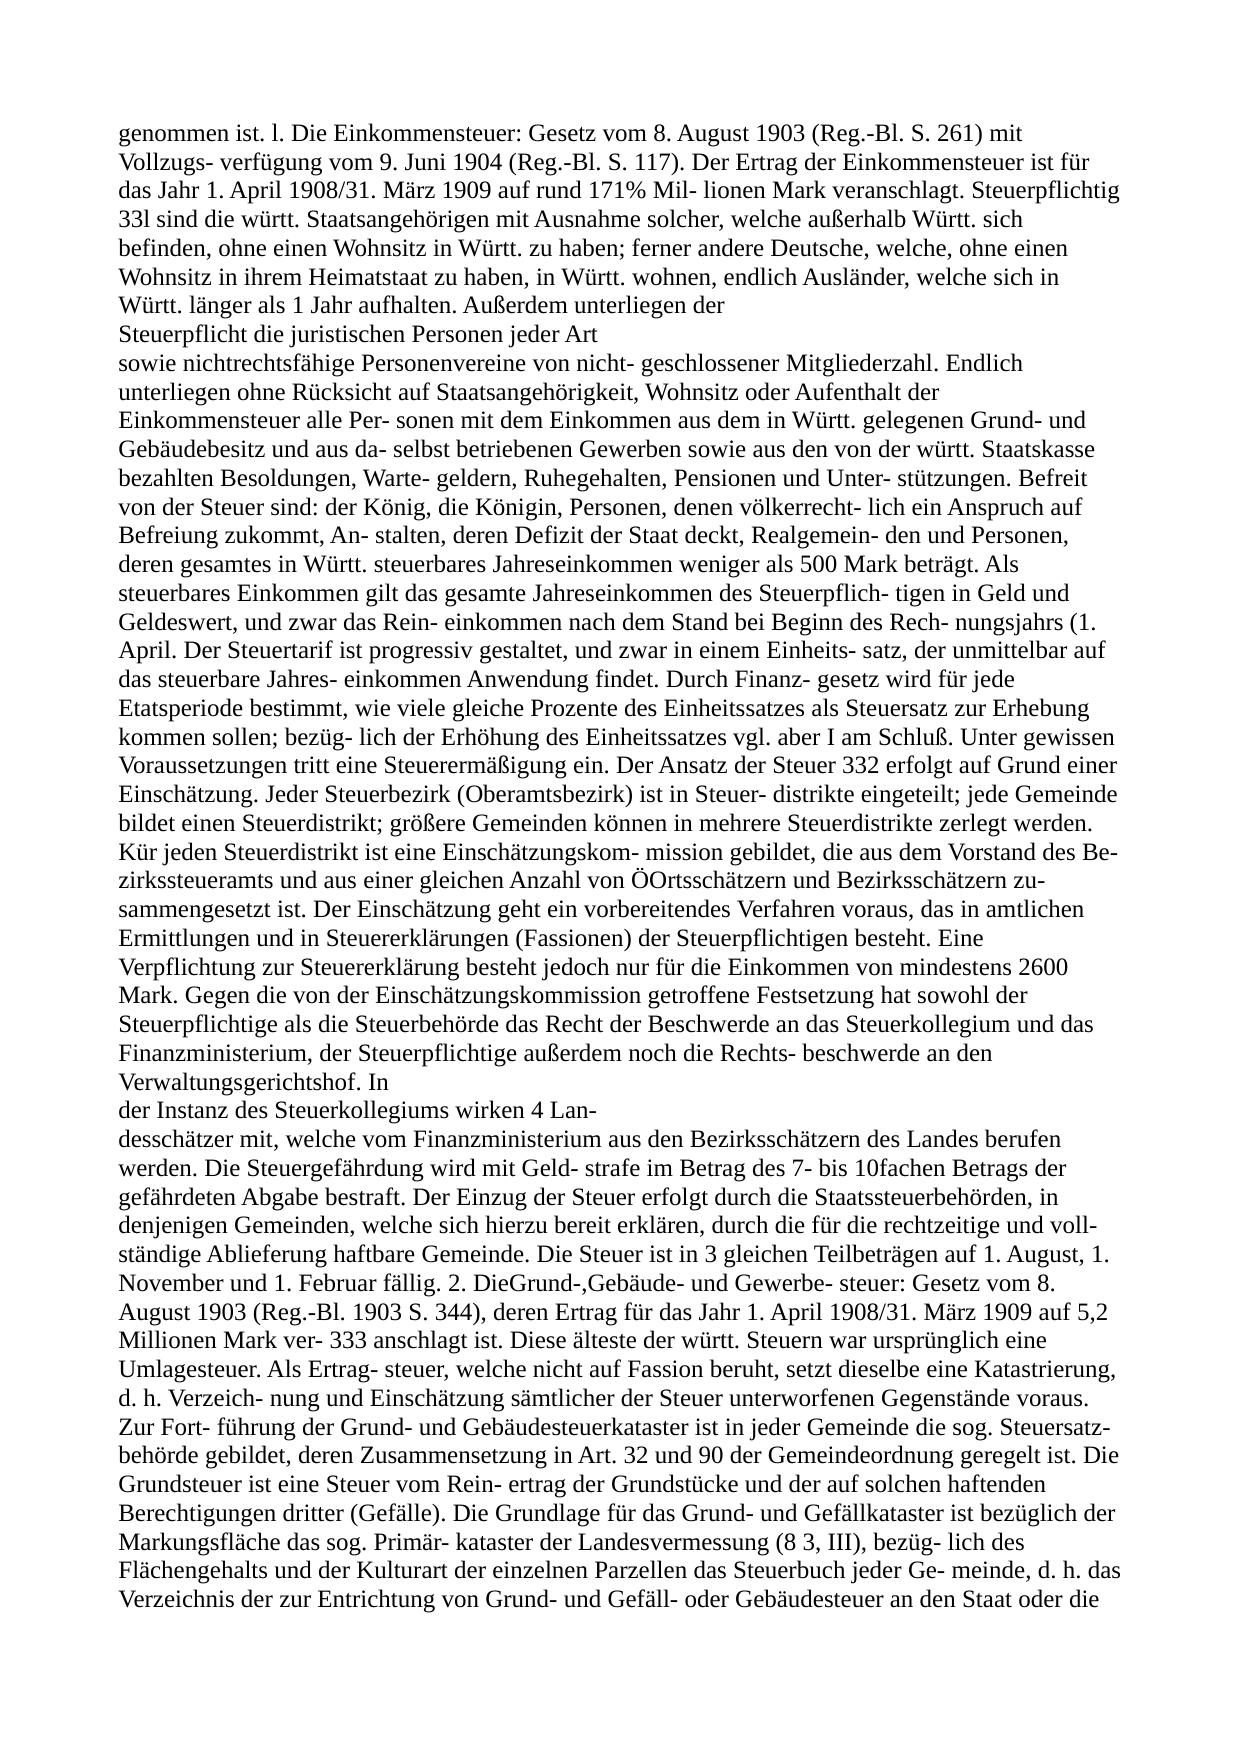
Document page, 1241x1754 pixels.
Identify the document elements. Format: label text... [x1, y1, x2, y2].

text desschätzer mit, welche vom Finanzministerium aus den Bezirksschätzern des Landes berufen werden. Die Steuergefährdung wird mit Geld- strafe im Betrag des 7- bis 10fachen Betrags der gefährdeten Abgabe bestraft. Der Einzug der Steuer erfolgt durch die Staatssteuerbehörden, in denjenigen Gemeinden, welche sich hierzu bereit erklären, durch die für die rechtzeitige und voll- ständige Ablieferung haftbare Gemeinde. Die Steuer ist in 3 gleichen Teilbeträgen auf 1. August, 1. November und 1. Februar fällig. 2. DieGrund-,Gebäude- und Gewerbe- steuer: Gesetz vom 8. August 1903 (Reg.-Bl. 1903 S. 344), deren Ertrag für das Jahr 1. April 1908/31. März 1909 auf 5,2 Millionen Mark ver- 333 anschlagt ist. Diese älteste der württ. Steuern war ursprünglich eine Umlagesteuer. Als Ertrag- steuer, welche nicht auf Fassion beruht, setzt dieselbe eine Katastrierung, d. h. Verzeich- nung und Einschätzung sämtlicher der Steuer unterworfenen Gegenstände voraus. Zur Fort- führung der Grund- und Gebäudesteuerkataster ist in jeder Gemeinde die sog. Steuersatz- behörde gebildet, deren Zusammensetzung in Art. 32 und 90 der Gemeindeordnung geregelt ist. Die Grundsteuer ist eine Steuer vom Rein- ertrag der Grundstücke und der auf solchen haftenden Berechtigungen dritter (Gefälle). Die Grundlage für das Grund- und Gefällkataster ist bezüglich der Markungsfläche das sog. Primär- kataster der Landesvermessung (8 3, III), bezüg- lich des Flächengehalts und der Kulturart der einzelnen Parzellen das Steuerbuch jeder Ge- meinde, d. h. das Verzeichnis der zur Entrichtung von Grund- und Gefäll- oder Gebäudesteuer an den Staat oder die [118, 1124, 1122, 1613]
text sowie nichtrechtsfähige Personenvereine von nicht- geschlossener Mitgliederzahl. Endlich unterliegen ohne Rücksicht auf Staatsangehörigkeit, Wohnsitz oder Aufenthalt der Einkommensteuer alle Per- sonen mit dem Einkommen aus dem in Württ. gelegenen Grund- und Gebäudebesitz und aus da- selbst betriebenen Gewerben sowie aus den von der württ. Staatskasse bezahlten Besoldungen, Warte- geldern, Ruhegehalten, Pensionen und Unter- stützungen. Befreit von der Steuer sind: der König, die Königin, Personen, denen völkerrecht- lich ein Anspruch auf Befreiung zukommt, An- stalten, deren Defizit der Staat deckt, Realgemein- den und Personen, deren gesamtes in Württ. steuerbares Jahreseinkommen weniger als 500 Mark beträgt. Als steuerbares Einkommen gilt das gesamte Jahreseinkommen des Steuerpflich- tigen in Geld und Geldeswert, und zwar das Rein- einkommen nach dem Stand bei Beginn des Rech- nungsjahrs (1. April. Der Steuertarif ist progressiv gestaltet, und zwar in einem Einheits- satz, der unmittelbar auf das steuerbare Jahres- einkommen Anwendung findet. Durch Finanz- gesetz wird für jede Etatsperiode bestimmt, wie viele gleiche Prozente des Einheitssatzes als Steuersatz zur Erhebung kommen sollen; bezüg- lich der Erhöhung des Einheitssatzes vgl. aber I am Schluß. Unter gewissen Voraussetzungen tritt eine Steuerermäßigung ein. Der Ansatz der Steuer 332 erfolgt auf Grund einer Einschätzung. Jeder Steuerbezirk (Oberamtsbezirk) ist in Steuer- distrikte eingeteilt; jede Gemeinde bildet einen Steuerdistrikt; größere Gemeinden können in mehrere Steuerdistrikte zerlegt werden. Kür jeden Steuerdistrikt ist eine Einschätzungskom- mission gebildet, die aus dem Vorstand des Be- zirkssteueramts und aus einer gleichen Anzahl von ÖOrtsschätzern und Bezirksschätzern zu- sammengesetzt ist. Der Einschätzung geht ein vorbereitendes Verfahren voraus, das in amtlichen Ermittlungen und in Steuererklärungen (Fassionen) der Steuerpflichtigen besteht. Eine Verpflichtung zur Steuererklärung besteht jedoch nur für die Einkommen von mindestens 2600 Mark. Gegen die von der Einschätzungskommission getroffene Festsetzung hat sowohl der Steuerpflichtige als die Steuerbehörde das Recht der Beschwerde an das Steuerkollegium und das Finanzministerium, der Steuerpflichtige außerdem noch die Rechts- beschwerde an den Verwaltungsgerichtshof. In [118, 348, 1122, 1096]
text Steuerpflicht die juristischen Personen jeder Art [118, 319, 1122, 348]
text der Instanz des Steuerkollegiums wirken 4 Lan- [118, 1096, 1122, 1124]
text genommen ist. l. Die Einkommensteuer: Gesetz vom 8. August 1903 (Reg.-Bl. S. 261) mit Vollzugs- verfügung vom 9. Juni 1904 (Reg.-Bl. S. 117). Der Ertrag der Einkommensteuer ist für das Jahr 1. April 1908/31. März 1909 auf rund 171% Mil- lionen Mark veranschlagt. Steuerpflichtig 33l sind die württ. Staatsangehörigen mit Ausnahme solcher, welche außerhalb Württ. sich befinden, ohne einen Wohnsitz in Württ. zu haben; ferner andere Deutsche, welche, ohne einen Wohnsitz in ihrem Heimatstaat zu haben, in Württ. wohnen, endlich Ausländer, welche sich in Württ. länger als 1 Jahr aufhalten. Außerdem unterliegen der [118, 118, 1122, 319]
